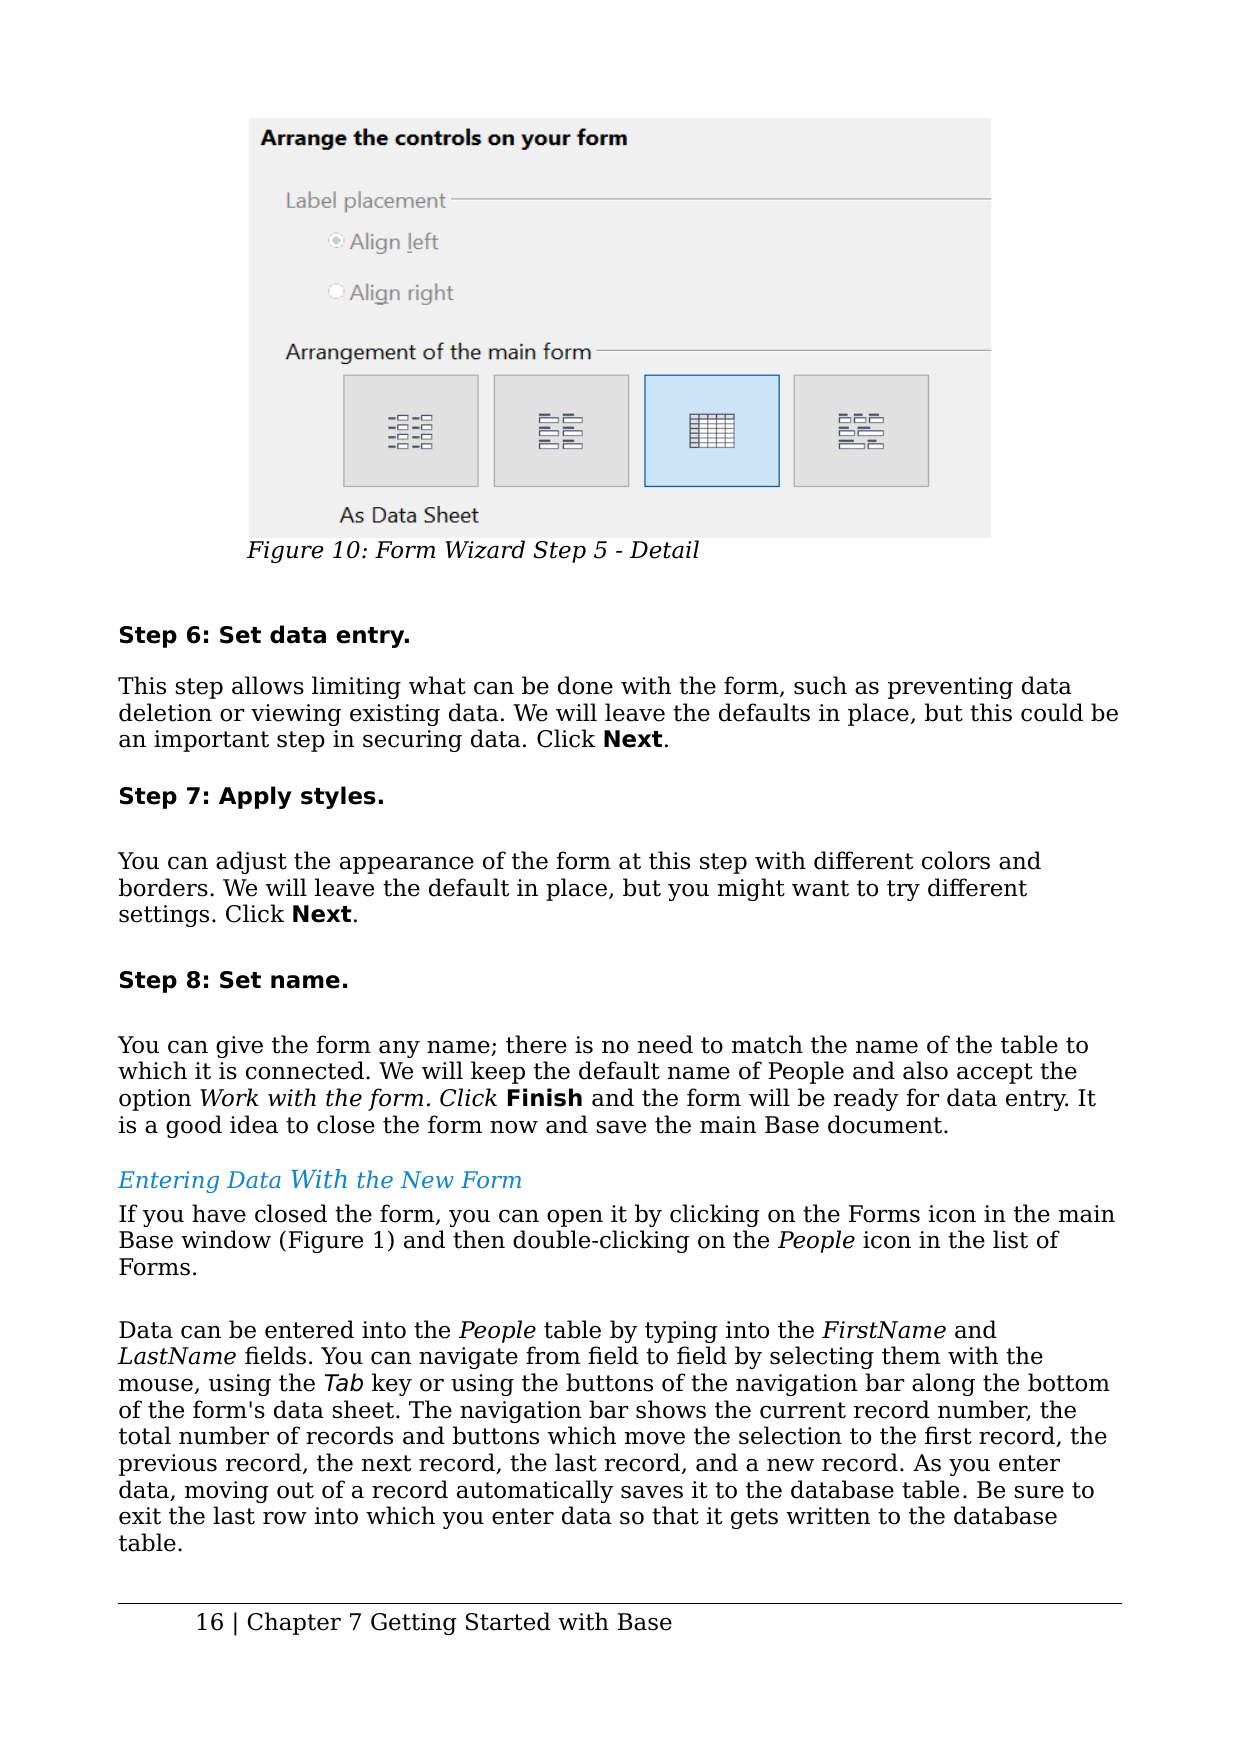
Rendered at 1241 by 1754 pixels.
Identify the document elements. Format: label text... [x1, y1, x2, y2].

text You can give the form any name; there is no need to match the name of the table to which it is connected. We will keep the default name of People and also accept the option Work with the form. Click Finish and the form will be ready for data entry. It is a good idea to close the form now and save the main Base document. [118, 1032, 1122, 1138]
text This step allows limiting what can be done with the form, such as preventing data deletion or viewing existing data. We will leave the defaults in place, but this could be an important step in securing data. Click Next. [118, 673, 1122, 753]
text Step 6: Set data entry. [118, 622, 1122, 649]
text Figure 10: Form Wizard Step 5 - Detail [247, 538, 993, 564]
text If you have closed the form, you can open it by clicking on the Forms icon in the main Base window (Figure 1) and then double-clicking on the People icon in the list of Forms. [118, 1201, 1122, 1281]
text Step 7: Apply styles. [118, 783, 1122, 810]
text You can adjust the appearance of the form at this step with different colors and borders. We will leave the default in place, but you might want to try different settings. Click Next. [118, 848, 1122, 928]
text Data can be entered into the People table by typing into the FirstName and LastName fields. You can navigate from field to field by selecting them with the mouse, using the Tab key or using the buttons of the navigation bar along the bottom of the form's data sheet. The navigation bar shows the current record number, the total number of records and buttons which move the selection to the first record, the previous record, the next record, the last record, and a new record. As you enter data, moving out of a record automatically saves it to the database table. Be sure to exit the last row into which you enter data so that it gets written to the database table. [118, 1317, 1122, 1557]
picture [248, 118, 992, 538]
text Step 8: Set name. [118, 967, 1122, 993]
subtitle Entering Data With the New Form [118, 1165, 1122, 1194]
